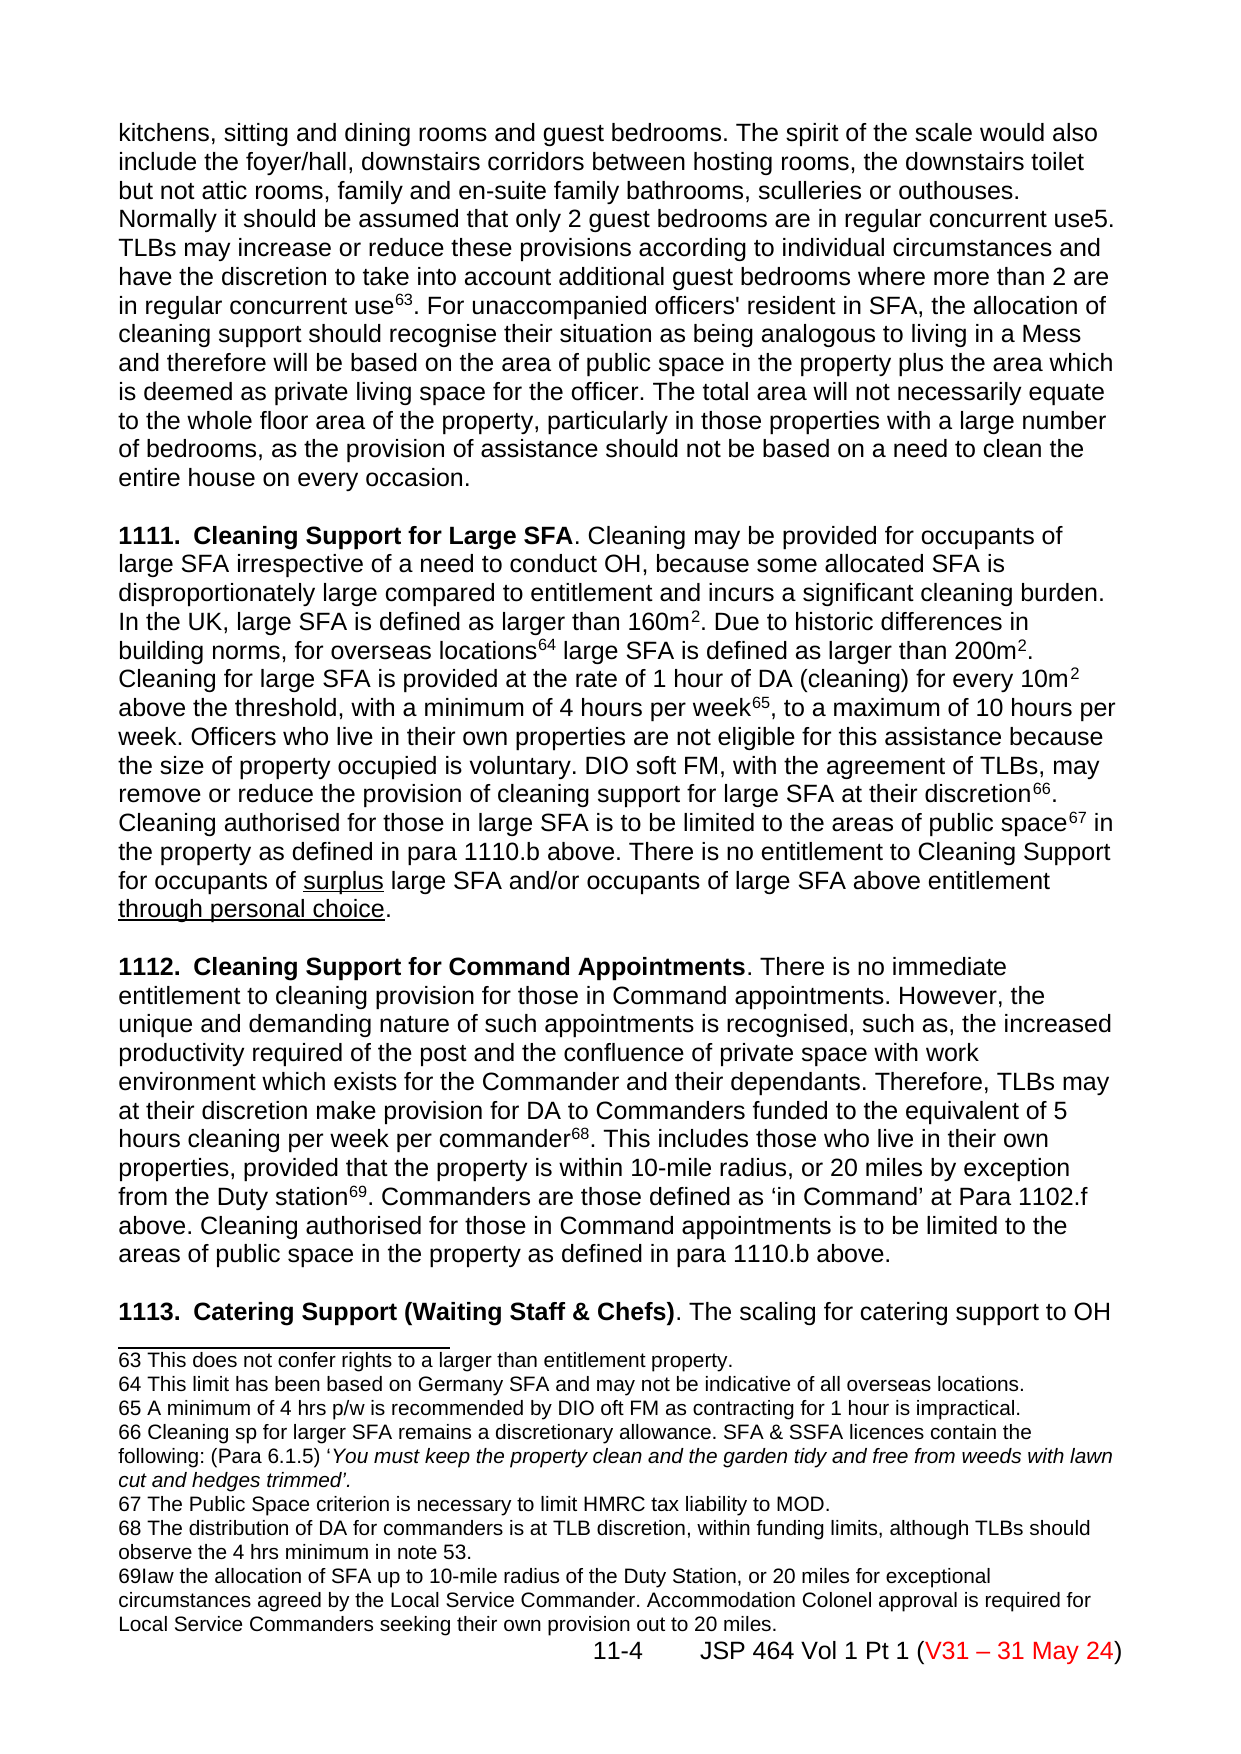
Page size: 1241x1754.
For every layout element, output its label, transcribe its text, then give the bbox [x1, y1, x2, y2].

text Cleaning sp for larger SFA remains a discretionary allowance. SFA & SSFA licences contain the following: (Para 6.1.5) ‘You must keep the property clean and the garden tidy and free from weeds with lawn cut and hedges trimmed’. [118, 1420, 1122, 1492]
text A minimum of 4 hrs p/w is recommended by DIO oft FM as contracting for 1 hour is impractical. [118, 1396, 1122, 1420]
text Iaw the allocation of SFA up to 10-mile radius of the Duty Station, or 20 miles for exceptional circumstances agreed by the Local Service Commander. Accommodation Colonel approval is required for Local Service Commanders seeking their own provision out to 20 miles. [118, 1564, 1122, 1636]
text 1111. Cleaning Support for Large SFA. Cleaning may be provided for occupants of large SFA irrespective of a need to conduct OH, because some allocated SFA is disproportionately large compared to entitlement and incurs a significant cleaning burden. In the UK, large SFA is defined as larger than 160m2. Due to historic differences in building norms, for overseas locations large SFA is defined as larger than 200m2. Cleaning for large SFA is provided at the rate of 1 hour of DA (cleaning) for every 10m2 above the threshold, with a minimum of 4 hours per week, to a maximum of 10 hours per week. Officers who live in their own properties are not eligible for this assistance because the size of property occupied is voluntary. DIO soft FM, with the agreement of TLBs, may remove or reduce the provision of cleaning support for large SFA at their discretion. Cleaning authorised for those in large SFA is to be limited to the areas of public space in the property as defined in para 1110.b above. There is no entitlement to Cleaning Support for occupants of surplus large SFA and/or occupants of large SFA above entitlement through personal choice. [118, 521, 1122, 923]
text The Public Space criterion is necessary to limit HMRC tax liability to MOD. [118, 1492, 1122, 1516]
text This limit has been based on Germany SFA and may not be indicative of all overseas locations. [118, 1372, 1122, 1396]
text 1112. Cleaning Support for Command Appointments. There is no immediate entitlement to cleaning provision for those in Command appointments. However, the unique and demanding nature of such appointments is recognised, such as, the increased productivity required of the post and the confluence of private space with work environment which exists for the Commander and their dependants. Therefore, TLBs may at their discretion make provision for DA to Commanders funded to the equivalent of 5 hours cleaning per week per commander. This includes those who live in their own properties, provided that the property is within 10-mile radius, or 20 miles by exception from the Duty station. Commanders are those defined as ‘in Command’ at Para 1102.f above. Cleaning authorised for those in Command appointments is to be limited to the areas of public space in the property as defined in para 1110.b above. [118, 952, 1122, 1268]
text This does not confer rights to a larger than entitlement property. [118, 1348, 1122, 1372]
text 1113. Catering Support (Waiting Staff & Chefs). The scaling for catering support to OH [118, 1297, 1122, 1326]
text The distribution of DA for commanders is at TLB discretion, within funding limits, although TLBs should observe the 4 hrs minimum in note 53. [118, 1516, 1122, 1564]
text kitchens, sitting and dining rooms and guest bedrooms. The spirit of the scale would also include the foyer/hall, downstairs corridors between hosting rooms, the downstairs toilet but not attic rooms, family and en-suite family bathrooms, sculleries or outhouses. Normally it should be assumed that only 2 guest bedrooms are in regular concurrent use5. TLBs may increase or reduce these provisions according to individual circumstances and have the discretion to take into account additional guest bedrooms where more than 2 are in regular concurrent use. For unaccompanied officers' resident in SFA, the allocation of cleaning support should recognise their situation as being analogous to living in a Mess and therefore will be based on the area of public space in the property plus the area which is deemed as private living space for the officer. The total area will not necessarily equate to the whole floor area of the property, particularly in those properties with a large number of bedrooms, as the provision of assistance should not be based on a need to clean the entire house on every occasion. [118, 118, 1122, 492]
